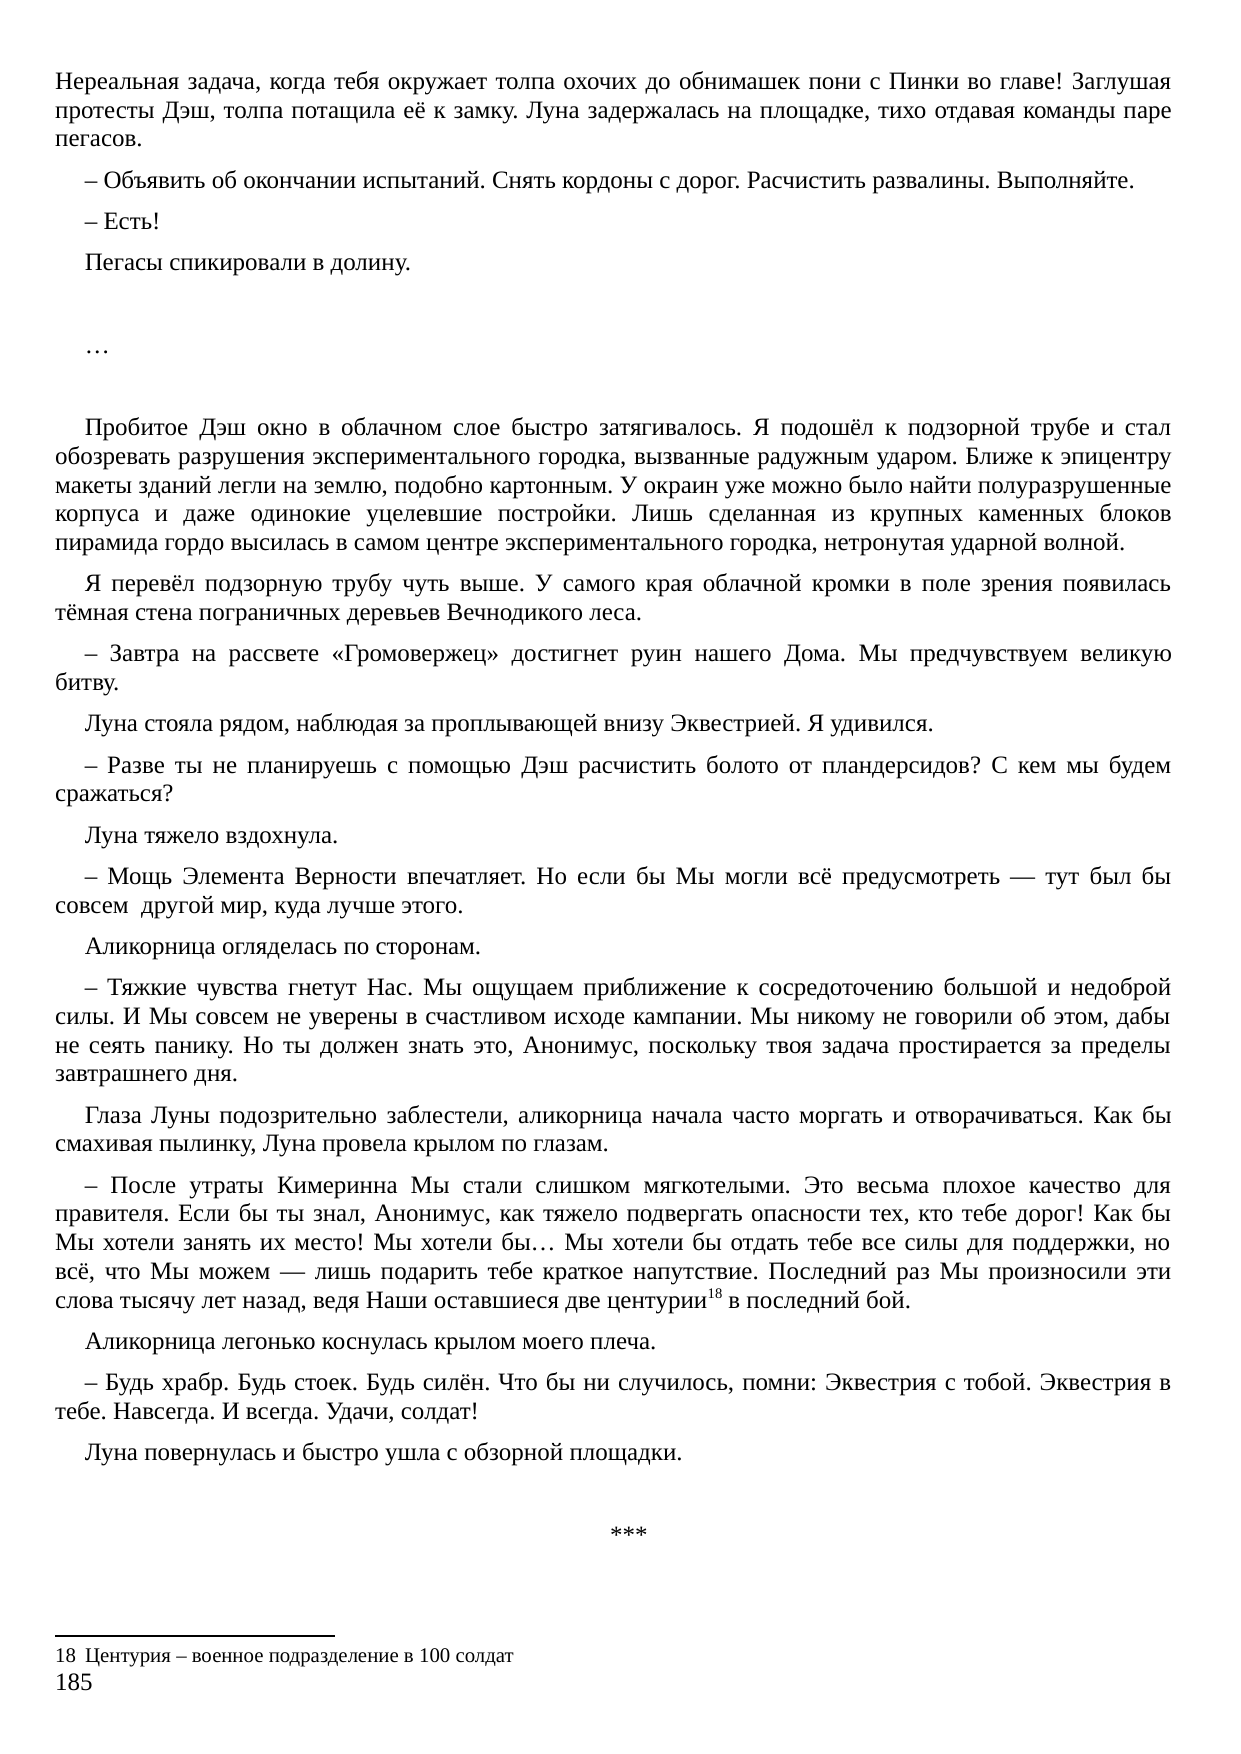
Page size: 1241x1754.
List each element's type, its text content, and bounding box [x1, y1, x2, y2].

text – Завтра на рассвете «Громовержец» достигнет руин нашего Дома. Мы предчувствуем великую битву. [55, 638, 1173, 696]
text – Мощь Элемента Верности впечатляет. Но если бы Мы могли всё предусмотреть — тут был бы совсем другой мир, куда лучше этого. [55, 861, 1173, 918]
text – Объявить об окончании испытаний. Снять кордоны с дорог. Расчистить развалины. Выполняйте. [55, 165, 1173, 193]
text Луна тяжело вздохнула. [55, 820, 1173, 848]
text Центурия – военное подразделение в 100 солдат [55, 1642, 1173, 1667]
text Луна стояла рядом, наблюдая за проплывающей внизу Эквестрией. Я удивился. [55, 708, 1173, 737]
text *** [55, 1520, 1173, 1548]
text – После утраты Кимеринна Мы стали слишком мягкотелыми. Это весьма плохое качество для правителя. Если бы ты знал, Анонимус, как тяжело подвергать опасности тех, кто тебе дорог! Как бы Мы хотели занять их место! Мы хотели бы… Мы хотели бы отдать тебе все силы для поддержки, но всё, что Мы можем — лишь подарить тебе краткое напутствие. Последний раз Мы произносили эти слова тысячу лет назад, ведя Наши оставшиеся две центурии в последний бой. [55, 1170, 1173, 1313]
text – Есть! [55, 206, 1173, 235]
text Аликорница огляделась по сторонам. [55, 931, 1173, 960]
text Нереальная задача, когда тебя окружает толпа охочих до обнимашек пони с Пинки во главе! Заглушая протесты Дэш, толпа потащила её к замку. Луна задержалась на площадке, тихо отдавая команды паре пегасов. [55, 66, 1173, 152]
text Глаза Луны подозрительно заблестели, аликорница начала часто моргать и отворачиваться. Как бы смахивая пылинку, Луна провела крылом по глазам. [55, 1100, 1173, 1157]
text – Разве ты не планируешь с помощью Дэш расчистить болото от пландерсидов? С кем мы будем сражаться? [55, 750, 1173, 807]
text … [55, 330, 1173, 358]
text Я перевёл подзорную трубу чуть выше. У самого края облачной кромки в поле зрения появилась тёмная стена пограничных деревьев Вечнодикого леса. [55, 568, 1173, 626]
text Пегасы спикировали в долину. [55, 247, 1173, 276]
text Луна повернулась и быстро ушла с обзорной площадки. [55, 1437, 1173, 1466]
text – Тяжкие чувства гнетут Нас. Мы ощущаем приближение к сосредоточению большой и недоброй силы. И Мы совсем не уверены в счастливом исходе кампании. Мы никому не говорили об этом, дабы не сеять панику. Но ты должен знать это, Анонимус, поскольку твоя задача простирается за пределы завтрашнего дня. [55, 972, 1173, 1087]
text Аликорница легонько коснулась крылом моего плеча. [55, 1326, 1173, 1355]
text – Будь храбр. Будь стоек. Будь силён. Что бы ни случилось, помни: Эквестрия с тобой. Эквестрия в тебе. Навсегда. И всегда. Удачи, солдат! [55, 1367, 1173, 1425]
text Пробитое Дэш окно в облачном слое быстро затягивалось. Я подошёл к подзорной трубе и стал обозревать разрушения экспериментального городка, вызванные радужным ударом. Ближе к эпицентру макеты зданий легли на землю, подобно картонным. У окраин уже можно было найти полуразрушенные корпуса и даже одинокие уцелевшие постройки. Лишь сделанная из крупных каменных блоков пирамида гордо высилась в самом центре экспериментального городка, нетронутая ударной волной. [55, 412, 1173, 556]
